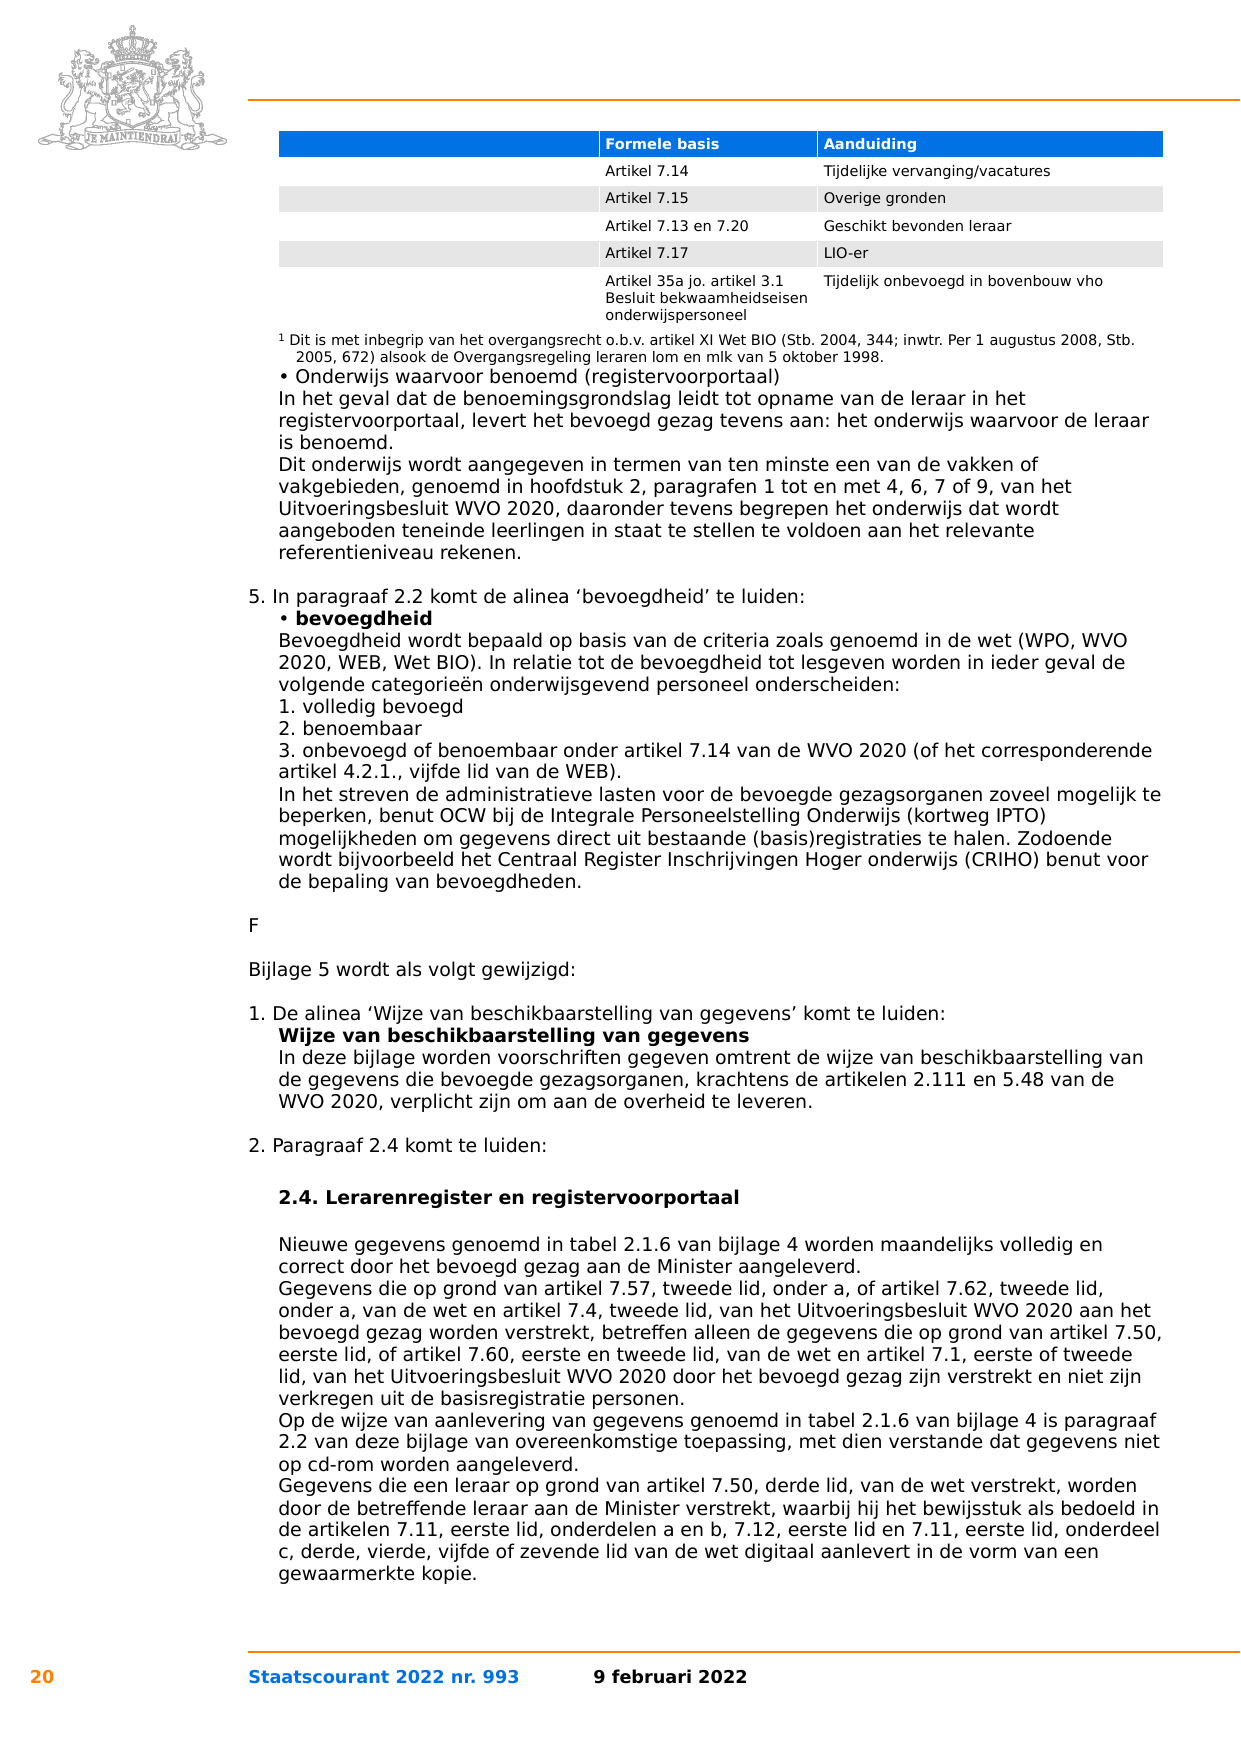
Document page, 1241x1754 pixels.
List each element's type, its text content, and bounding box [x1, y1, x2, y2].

text In het geval dat de benoemingsgrondslag leidt tot opname van de leraar in het registervoorportaal, levert het bevoegd gezag tevens aan: het onderwijs waarvoor de leraar is benoemd. [278, 388, 1163, 454]
table_cell [279, 186, 599, 212]
text 1. De alinea ‘Wijze van beschikbaarstelling van gegevens’ komt te luiden: [248, 1003, 1163, 1025]
text 1. volledig bevoegd [278, 696, 1163, 717]
table_cell 1 Dit is met inbegrip van het overgangsrecht o.b.v. artikel XI Wet BIO (Stb. 2004, 344; inwtr. Per 1 augustus 2008, Stb. 2005, 672) alsook de Overgangsregeling leraren lom en mlk van 5 oktober 1998. [278, 329, 1163, 366]
picture [38, 25, 227, 150]
table_cell Geschikt bevonden leraar [818, 213, 1163, 239]
table_cell [279, 213, 599, 239]
table_cell [279, 268, 599, 328]
table_cell Artikel 7.14 [600, 158, 817, 185]
text F [248, 915, 1163, 937]
text In deze bijlage worden voorschriften gegeven omtrent de wijze van beschikbaarstelling van de gegevens die bevoegde gezagsorganen, krachtens de artikelen 2.111 en 5.48 van de WVO 2020, verplicht zijn om aan de overheid te leveren. [278, 1047, 1163, 1113]
text Nieuwe gegevens genoemd in tabel 2.1.6 van bijlage 4 worden maandelijks volledig en correct door het bevoegd gezag aan de Minister aangeleverd. [278, 1234, 1163, 1278]
table_cell Artikel 7.13 en 7.20 [600, 213, 817, 239]
text Wijze van beschikbaarstelling van gegevens [278, 1025, 1163, 1047]
table_cell [279, 241, 599, 267]
text Op de wijze van aanlevering van gegevens genoemd in tabel 2.1.6 van bijlage 4 is paragraaf 2.2 van deze bijlage van overeenkomstige toepassing, met dien verstande dat gegevens niet op cd-rom worden aangeleverd. [278, 1409, 1163, 1475]
text • bevoegdheid [278, 608, 1163, 629]
table_cell LIO-er [818, 241, 1163, 267]
table_cell [279, 158, 599, 185]
subtitle 2.4. Lerarenregister en registervoorportaal [278, 1187, 1163, 1209]
table_cell Artikel 7.17 [600, 241, 817, 267]
table_header Aanduiding [818, 131, 1163, 157]
text 2. benoembaar [278, 717, 1163, 739]
table_header Formele basis [600, 131, 817, 157]
table_cell Artikel 7.15 [600, 186, 817, 212]
table_cell Tijdelijk onbevoegd in bovenbouw vho [818, 268, 1163, 328]
table_header [279, 131, 599, 157]
text 5. In paragraaf 2.2 komt de alinea ‘bevoegdheid’ te luiden: [248, 586, 1163, 608]
text Gegevens die op grond van artikel 7.57, tweede lid, onder a, of artikel 7.62, tweede lid, onder a, van de wet en artikel 7.4, tweede lid, van het Uitvoeringsbesluit WVO 2020 aan het bevoegd gezag worden verstrekt, betreffen alleen de gegevens die op grond van artikel 7.50, eerste lid, of artikel 7.60, eerste en tweede lid, van de wet en artikel 7.1, eerste of tweede lid, van het Uitvoeringsbesluit WVO 2020 door het bevoegd gezag zijn verstrekt en niet zijn verkregen uit de basisregistratie personen. [278, 1278, 1163, 1409]
text Dit onderwijs wordt aangegeven in termen van ten minste een van de vakken of vakgebieden, genoemd in hoofdstuk 2, paragrafen 1 tot en met 4, 6, 7 of 9, van het Uitvoeringsbesluit WVO 2020, daaronder tevens begrepen het onderwijs dat wordt aangeboden teneinde leerlingen in staat te stellen te voldoen aan het relevante referentieniveau rekenen. [278, 454, 1163, 564]
text Gegevens die een leraar op grond van artikel 7.50, derde lid, van de wet verstrekt, worden door de betreffende leraar aan de Minister verstrekt, waarbij hij het bewijsstuk als bedoeld in de artikelen 7.11, eerste lid, onderdelen a en b, 7.12, eerste lid en 7.11, eerste lid, onderdeel c, derde, vierde, vijfde of zevende lid van de wet digitaal aanlevert in de vorm van een gewaarmerkte kopie. [278, 1475, 1163, 1585]
text Bevoegdheid wordt bepaald op basis van de criteria zoals genoemd in de wet (WPO, WVO 2020, WEB, Wet BIO). In relatie tot de bevoegdheid tot lesgeven worden in ieder geval de volgende categorieën onderwijsgevend personeel onderscheiden: [278, 629, 1163, 696]
text • Onderwijs waarvoor benoemd (registervoorportaal) [278, 366, 1163, 388]
text 2. Paragraaf 2.4 komt te luiden: [248, 1135, 1163, 1157]
text 3. onbevoegd of benoembaar onder artikel 7.14 van de WVO 2020 (of het corresponderende artikel 4.2.1., vijfde lid van de WEB). [278, 739, 1163, 783]
table_cell Artikel 35a jo. artikel 3.1 Besluit bekwaamheidseisen onderwijspersoneel [600, 268, 817, 328]
text In het streven de administratieve lasten voor de bevoegde gezagsorganen zoveel mogelijk te beperken, benut OCW bij de Integrale Personeelstelling Onderwijs (kortweg IPTO) mogelijkheden om gegevens direct uit bestaande (basis)registraties te halen. Zodoende wordt bijvoorbeeld het Centraal Register Inschrijvingen Hoger onderwijs (CRIHO) benut voor de bepaling van bevoegdheden. [278, 783, 1163, 893]
text Bijlage 5 wordt als volgt gewijzigd: [248, 959, 1163, 981]
table_cell Overige gronden [818, 186, 1163, 212]
table_cell Tijdelijke vervanging/vacatures [818, 158, 1163, 185]
